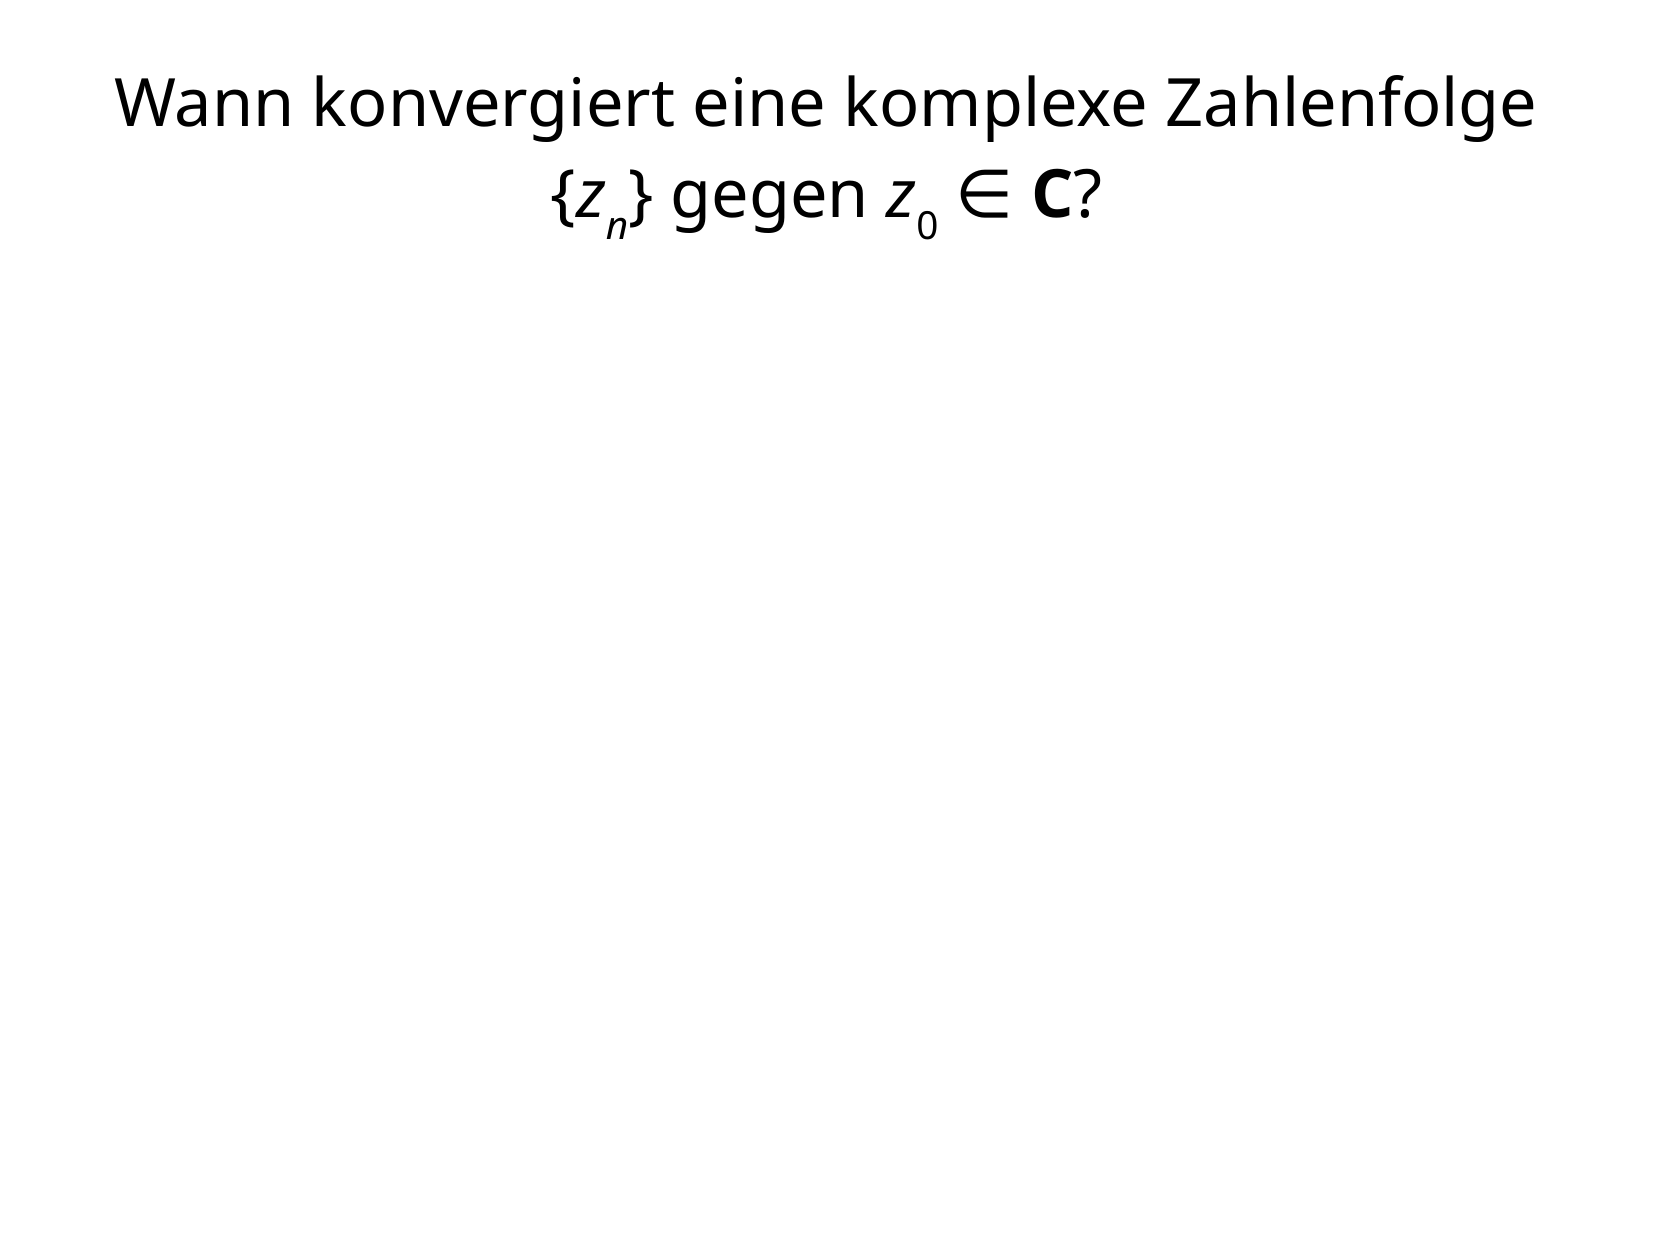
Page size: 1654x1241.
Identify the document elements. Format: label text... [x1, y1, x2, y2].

title Wann konvergiert eine komplexe Zahlenfolge {zn} gegen z0 ∈ C? [82, 49, 1571, 257]
